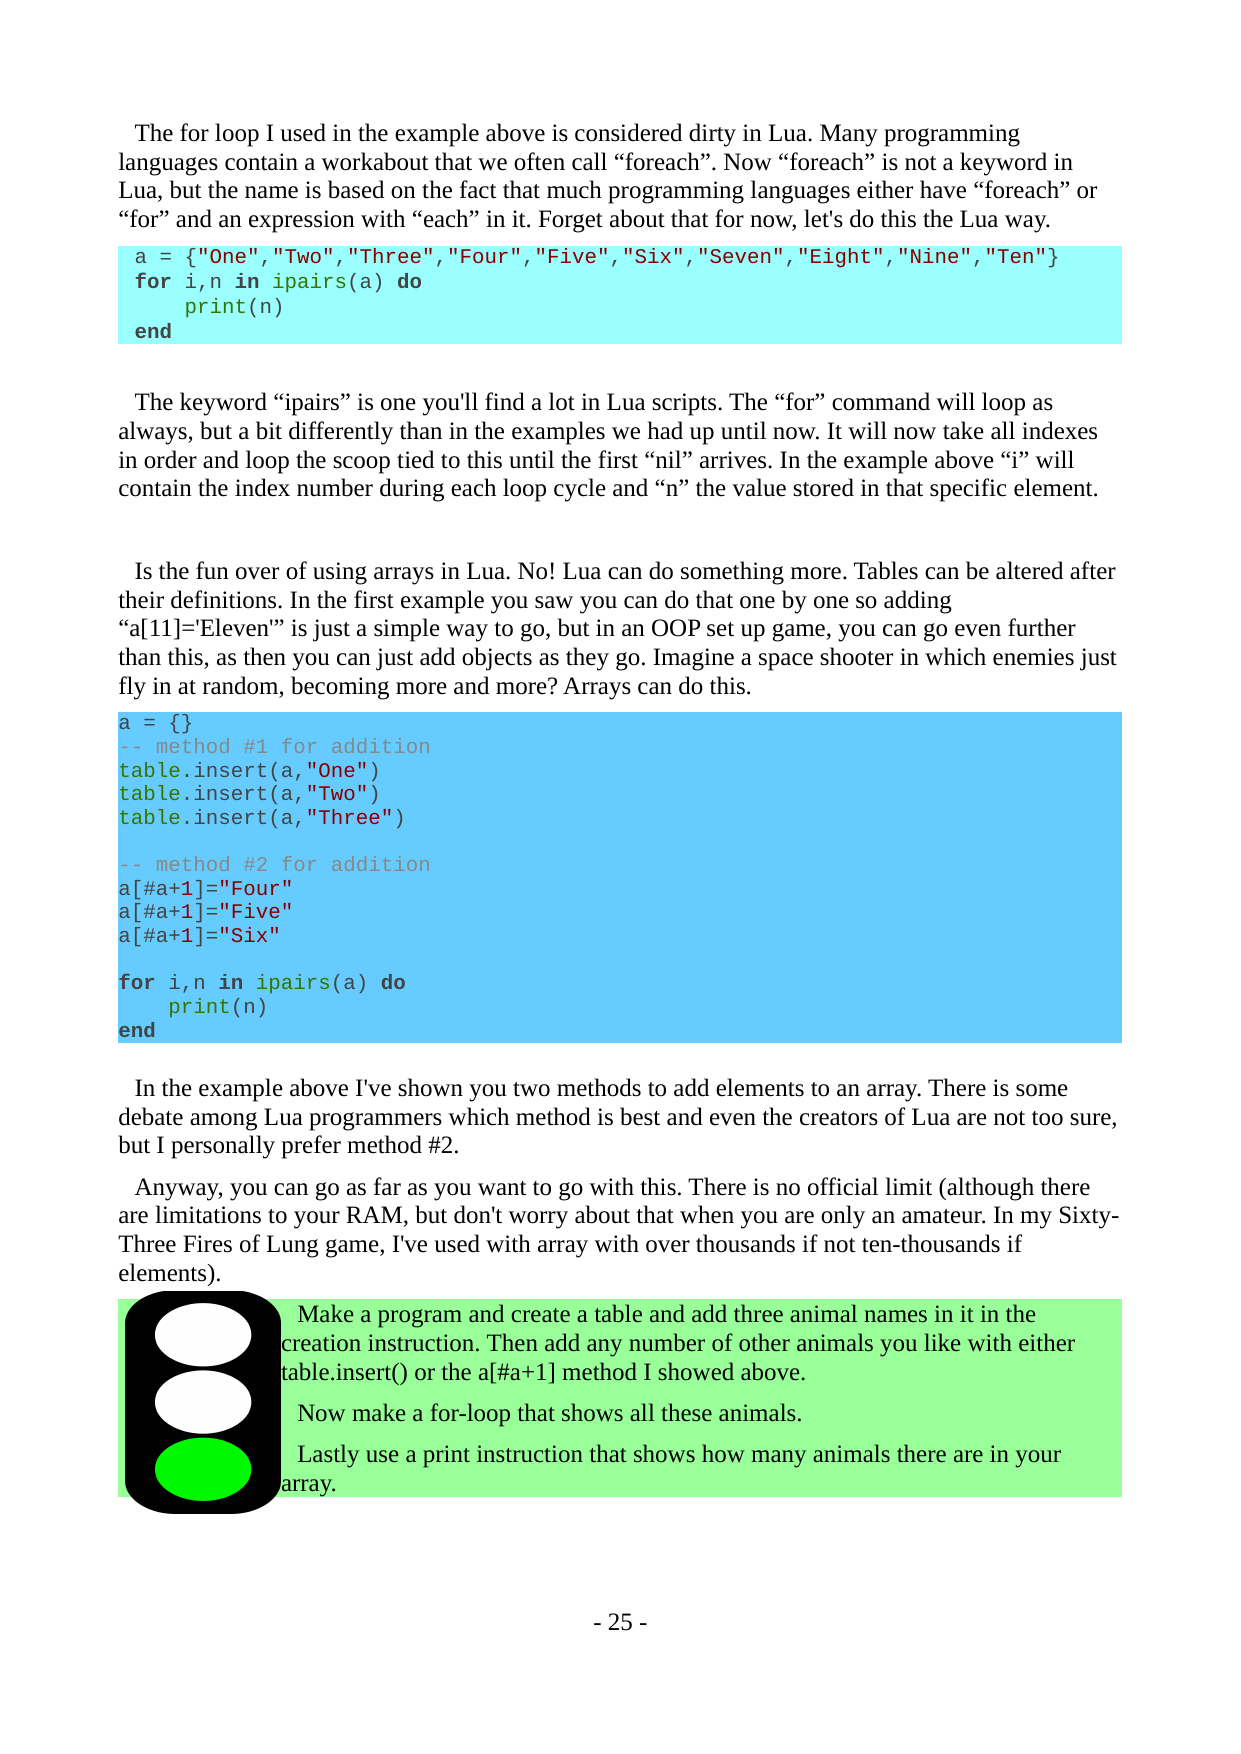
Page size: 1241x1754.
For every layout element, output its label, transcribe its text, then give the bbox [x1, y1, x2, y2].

text for i,n in ipairs(a) do [118, 972, 1122, 996]
text table.insert(a,"Three") [118, 807, 1122, 831]
text a = {"One","Two","Three","Four","Five","Six","Seven","Eight","Nine","Ten"} [118, 246, 1122, 269]
text end [118, 321, 1122, 344]
text Anyway, you can go as far as you want to go with this. There is no official limit (although there are limitations to your RAM, but don't worry about that when you are only an amateur. In my Sixty-Three Fires of Lung game, I've used with array with over thousands if not ten-thousands if elements). [118, 1172, 1122, 1287]
text table.insert(a,"Two") [118, 783, 1122, 807]
text a[#a+1]="Four" [118, 878, 1122, 901]
text Is the fun over of using arrays in Lua. No! Lua can do something more. Tables can be altered after their definitions. In the first example you saw you can do that one by one so adding “a[11]='Eleven'” is just a simple way to go, but in an OOP set up game, you can go even further than this, as then you can just add objects as they go. Imagine a space shooter in which enemies just fly in at random, becoming more and more? Arrays can do this. [118, 556, 1122, 700]
text print(n) [118, 996, 1122, 1020]
text Now make a for-loop that shows all these animals. [281, 1398, 1122, 1427]
text The keyword “ipairs” is one you'll find a lot in Lua scripts. The “for” command will loop as always, but a bit differently than in the examples we had up until now. It will now take all indexes in order and loop the scoop tied to this until the first “nil” arrives. In the example above “i” will contain the index number during each loop cycle and “n” the value stored in that specific element. [118, 387, 1122, 502]
text -- method #2 for addition [118, 854, 1122, 878]
text print(n) [118, 296, 1122, 319]
picture [125, 1291, 281, 1514]
text table.insert(a,"One") [118, 759, 1122, 783]
text Make a program and create a table and add three animal names in it in the creation instruction. Then add any number of other animals you like with either table.insert() or the a[#a+1] method I showed above. [281, 1299, 1122, 1385]
text a[#a+1]="Six" [118, 925, 1122, 949]
text a = {} [118, 712, 1122, 736]
text for i,n in ipairs(a) do [118, 271, 1122, 294]
text a[#a+1]="Five" [118, 901, 1122, 925]
text The for loop I used in the example above is considered dirty in Lua. Many programming languages contain a workabout that we often call “foreach”. Now “foreach” is not a keyword in Lua, but the name is based on the fact that much programming languages either have “foreach” or “for” and an expression with “each” in it. Forget about that for now, let's do this the Lua way. [118, 118, 1122, 233]
text Lastly use a print instruction that shows how many animals there are in your array. [281, 1439, 1122, 1497]
text end [118, 1020, 1122, 1043]
text In the example above I've shown you two methods to add elements to an array. There is some debate among Lua programmers which method is best and even the creators of Lua are not too sure, but I personally prefer method #2. [118, 1073, 1122, 1159]
text -- method #1 for addition [118, 736, 1122, 759]
